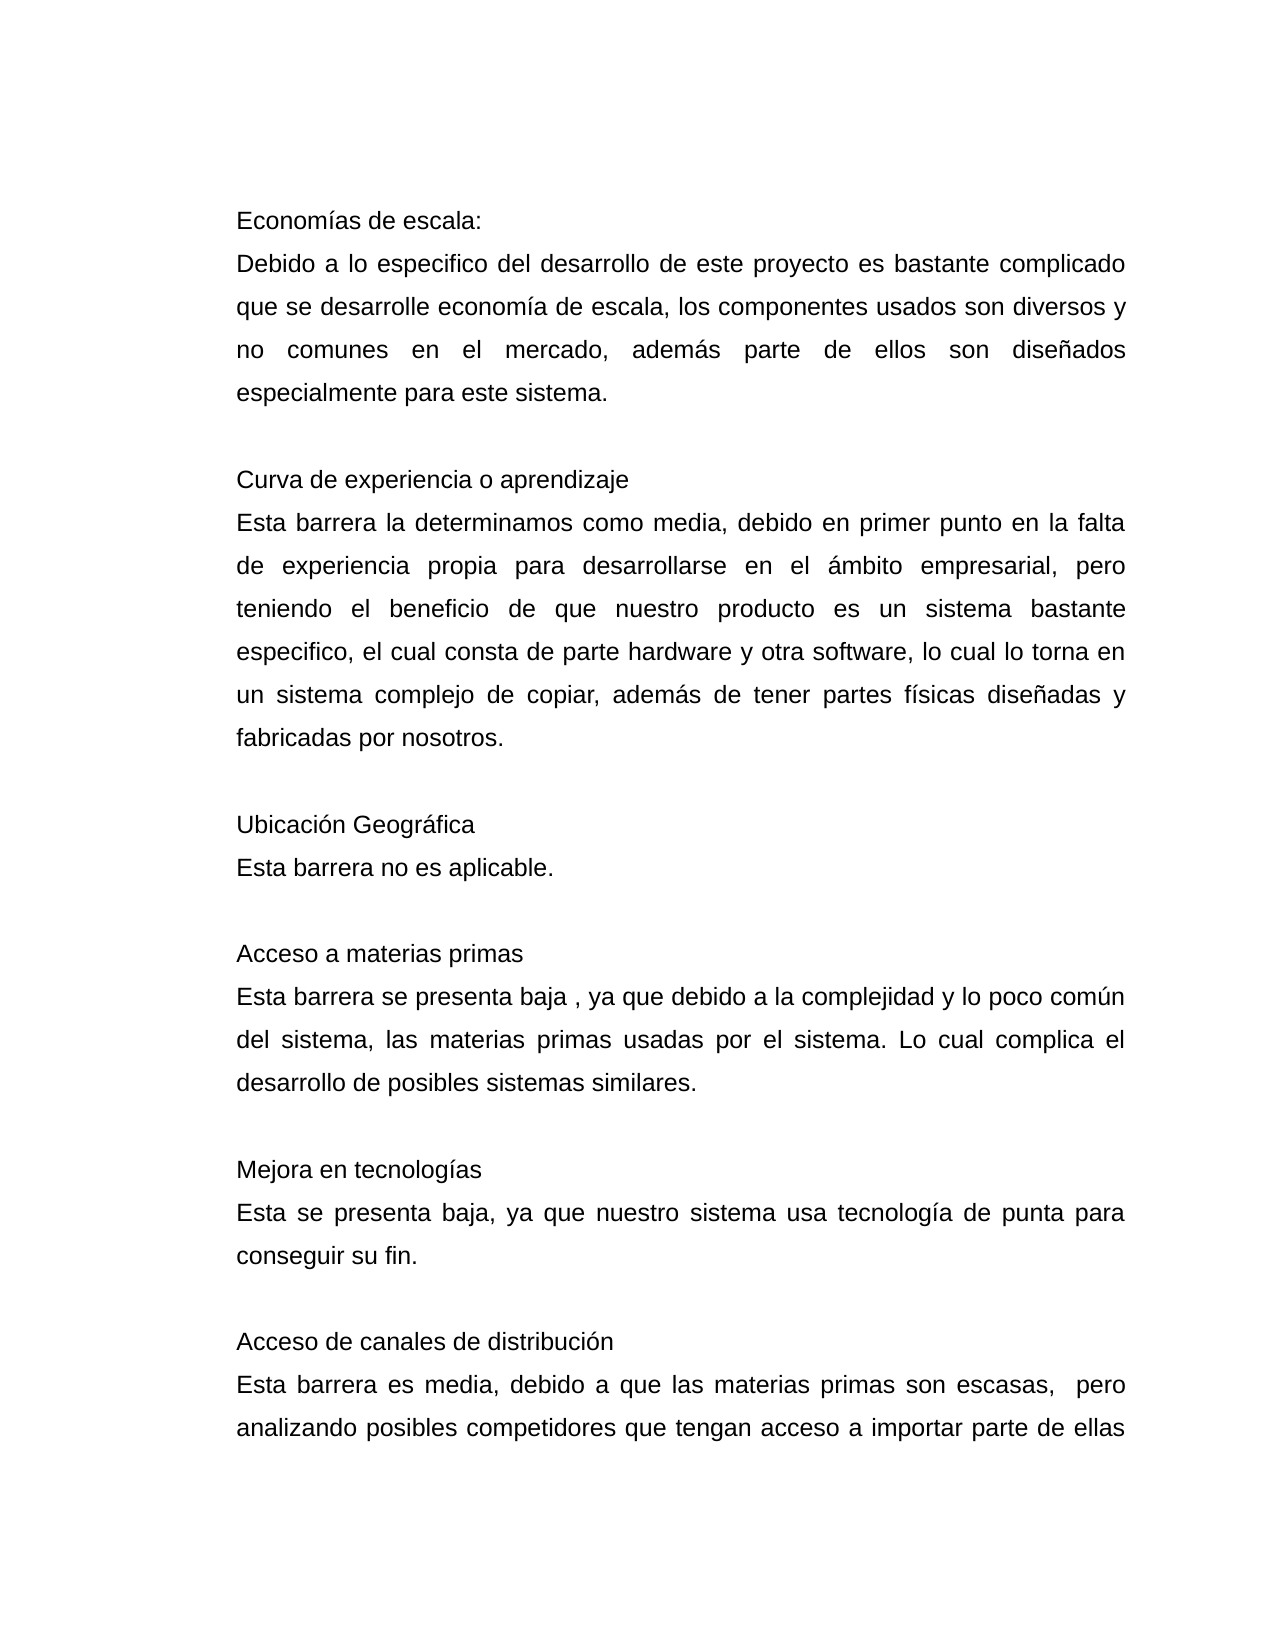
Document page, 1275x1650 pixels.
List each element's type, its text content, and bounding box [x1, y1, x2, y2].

text Esta barrera se presenta baja , ya que debido a la complejidad y lo poco común del sistema, las materias primas usadas por el sistema. Lo cual complica el desarrollo de posibles sistemas similares. [236, 982, 1127, 1097]
text Mejora en tecnologías [236, 1155, 1127, 1183]
text Debido a lo especifico del desarrollo de este proyecto es bastante complicado que se desarrolle economía de escala, los componentes usados son diversos y no comunes en el mercado, además parte de ellos son diseñados especialmente para este sistema. [236, 249, 1127, 407]
text Esta se presenta baja, ya que nuestro sistema usa tecnología de punta para conseguir su fin. [236, 1198, 1127, 1270]
text Esta barrera no es aplicable. [236, 853, 1127, 882]
text Acceso de canales de distribución [236, 1327, 1127, 1356]
text Acceso a materias primas [236, 939, 1127, 968]
text Esta barrera la determinamos como media, debido en primer punto en la falta de experiencia propia para desarrollarse en el ámbito empresarial, pero teniendo el beneficio de que nuestro producto es un sistema bastante especifico, el cual consta de parte hardware y otra software, lo cual lo torna en un sistema complejo de copiar, además de tener partes físicas diseñadas y fabricadas por nosotros. [236, 508, 1127, 752]
text Economías de escala: [236, 206, 1127, 235]
text Ubicación Geográfica [236, 810, 1127, 838]
text Curva de experiencia o aprendizaje [236, 465, 1127, 493]
text Esta barrera es media, debido a que las materias primas son escasas, pero analizando posibles competidores que tengan acceso a importar parte de ellas [236, 1370, 1127, 1442]
